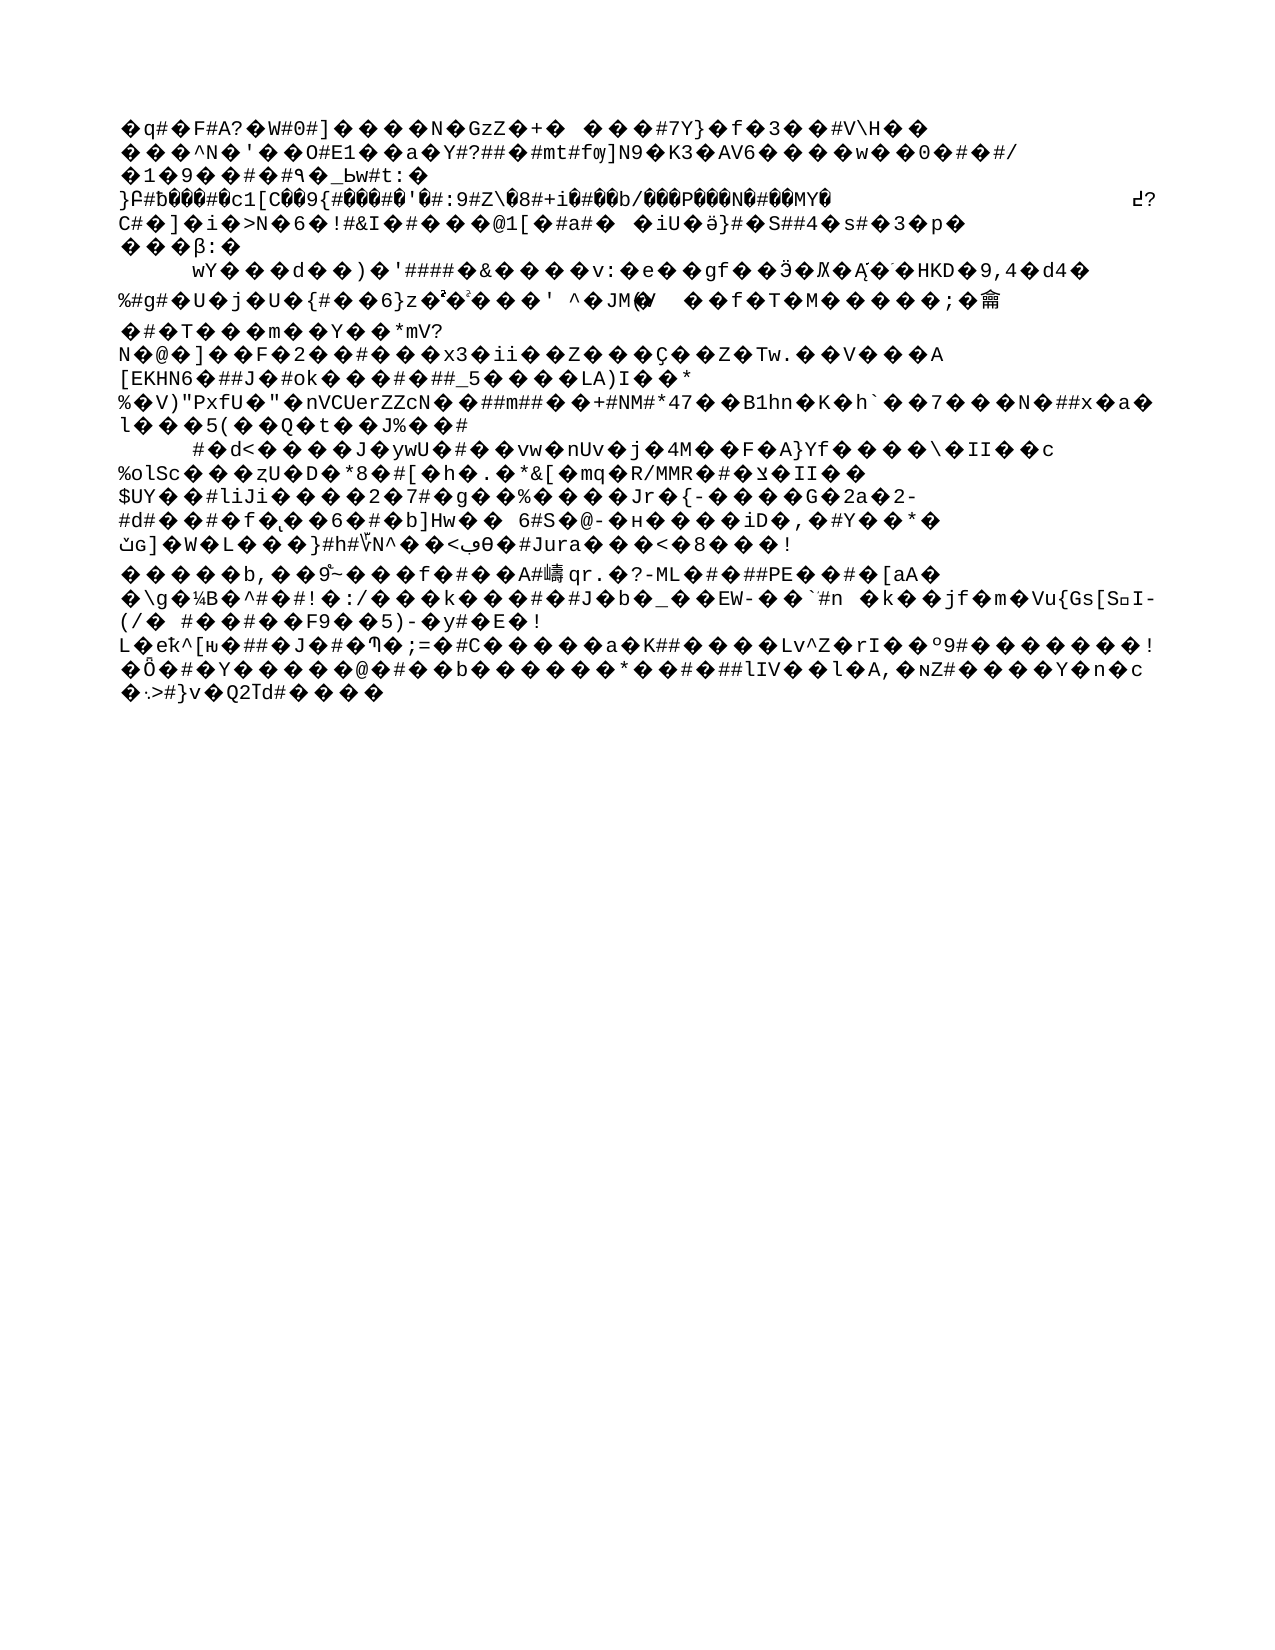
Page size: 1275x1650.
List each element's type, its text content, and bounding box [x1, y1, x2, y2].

text ���^N�'��O#E1��a�Y#?##�#mt#fѹ]N9�K3�AV6����w��0�#�#/�1�9��#�#٩�_Ьw#t:� [118, 142, 1157, 189]
text }Բ#ƀ���#�c1[C��9{#���#�'�#:9#Z\�8#+i�#��b/���P���N�#��MY�߄?C#�]�i�>N�6�!#&I�#���@1[�#a#� �iU�ӛ}#�S##4�s#�3�p� [118, 189, 1157, 236]
text [EKHN6�##J�#ok���#�##_5����LA)I��*%�V)"PxfU�"�nVCUerZZcN��##m##��+#NM#*47��B1hn�K�h`��7���N�##x�a�l���5(��Q�t��J%��# #�d<����J�ywU�#��vw�nUv�j�4M��F�A}Yf����\�II��c%olSc���ȥU�D�*8�#[�h�.�*&[�mq�R/MMR�#�צ�II�� $UY��#liJi����2�7#�g��%����Jr�{-����G�2a�2-#d#��#�f�̢��6�#�b]Hw�� 6#S�@-�н����iD�,�#Y��*�ݖɢ]�W�L���}#h#؆N^��<ڢϴ�#Jura���<�8���!�����b,��9ٝ~���f�#��A#嶹qr.�?-ML�#�##PE��#�[aA� [118, 368, 1157, 588]
text �\g�¼B�^#�#!�:/���k���#�#J�b�_��EW-��`ܿ#n �k��jf�m�Vu{Gs[SI-(/� #��#��F9��5)-�y#�E�!L�eҟ^[ԋ�##�J�#�Պ�;=�#C�����a�K##����Lv^Z�rI��º9#�������!�Ȫ�#�Y�����@�#��b������*��#�##lIV��l�A,�ɴZ#����Y�n�c�܆>#}v�Qߠ2d#���� [118, 588, 1157, 706]
text �q#�F#A?�W#0#]����N�GzZ�+� ���#7Ү}�f�3��#V\H�� [118, 118, 1157, 142]
text ���β:� wY���d��)�'####�&����v:�e��gf��Ӭ�Ԕ�Ą�ؘ�HKD�9,4�d4�%#g#�U�j�U�{#��6}z��ۚ���' ^�JM՗�(V��f�T�M�����;�龠�#�T���m��Y��*mV?Ν�@�]��F�2��#���x3�ii��Z���Ҫ��Z�Tw.��V���А [118, 236, 1157, 368]
